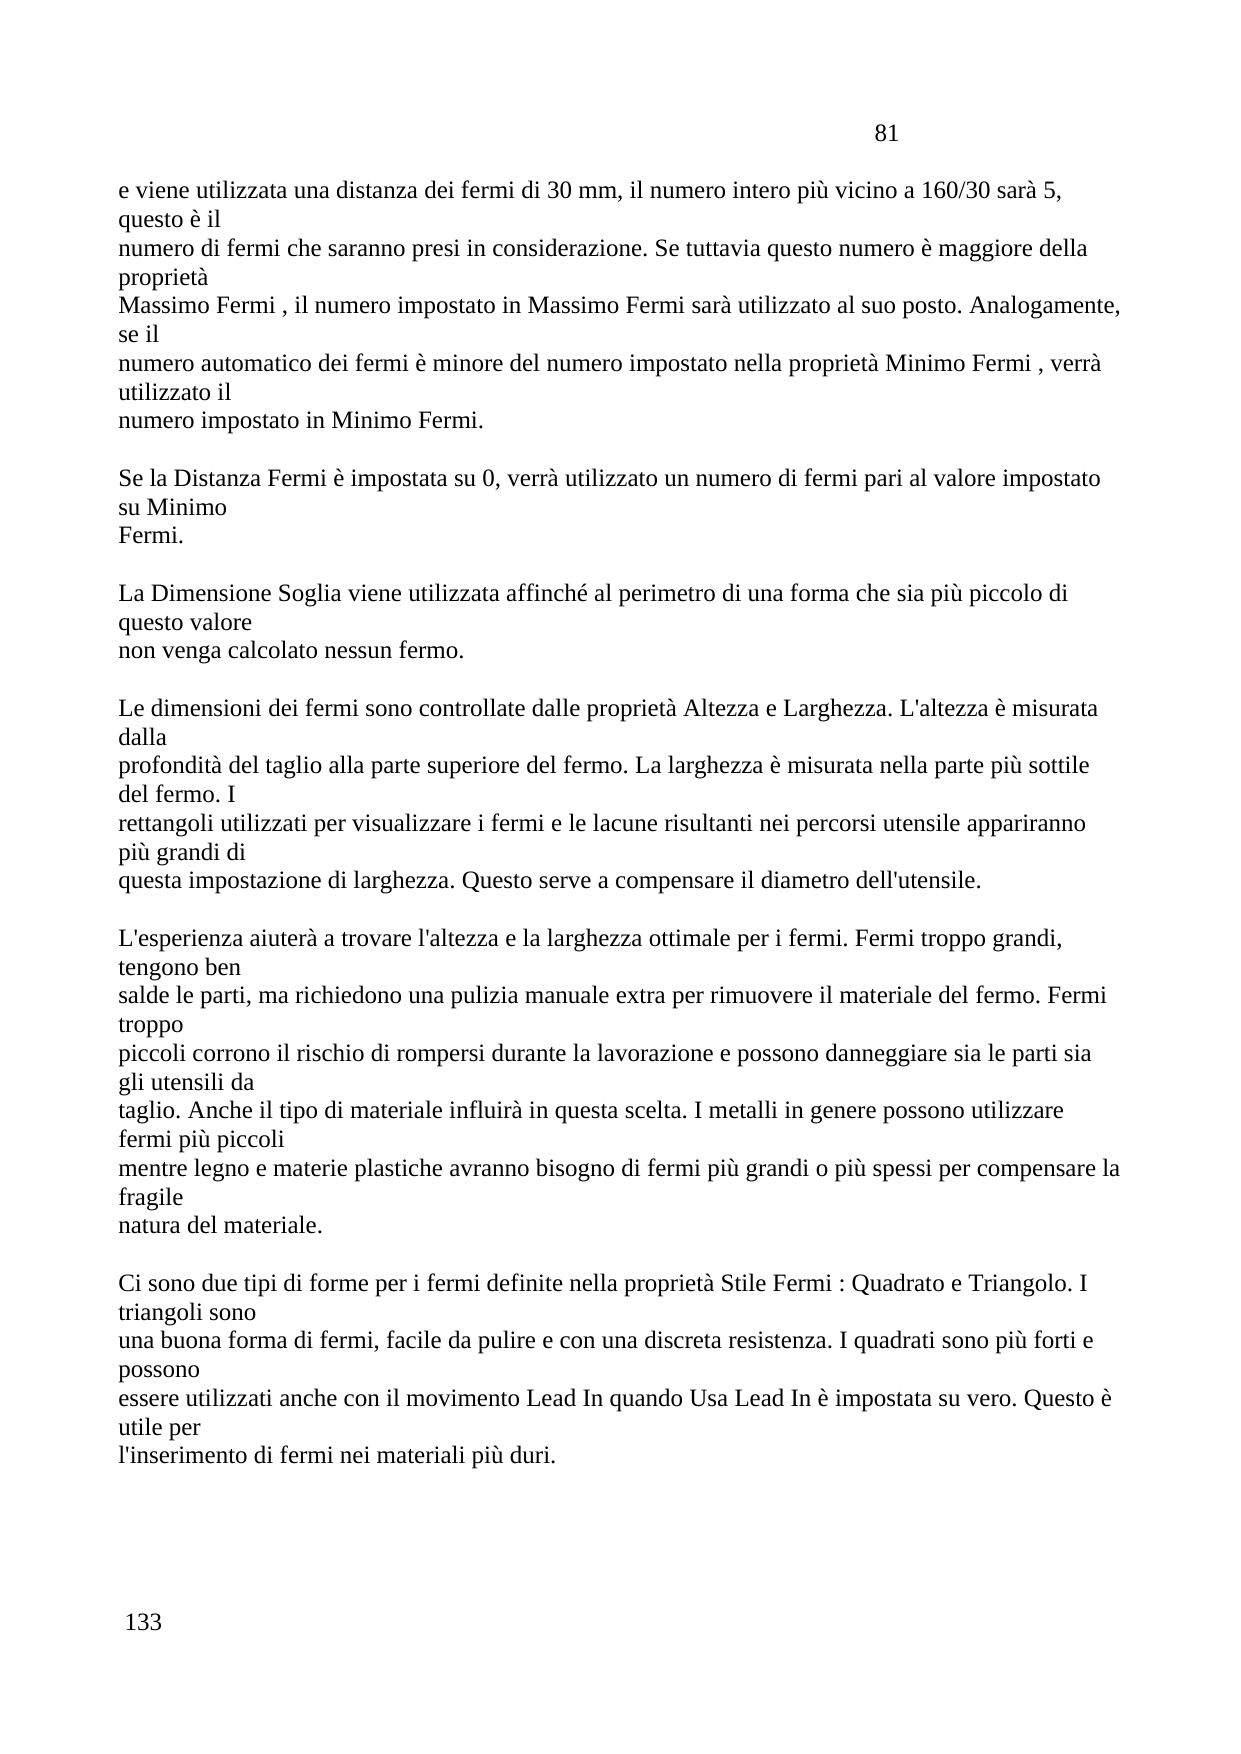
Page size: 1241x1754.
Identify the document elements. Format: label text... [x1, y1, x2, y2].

text mentre legno e materie plastiche avranno bisogno di fermi più grandi o più spessi per compensare la fragile [118, 1153, 1122, 1211]
text Fermi. [118, 521, 1122, 549]
text Le dimensioni dei fermi sono controllate dalle proprietà Altezza e Larghezza. L'altezza è misurata dalla [118, 693, 1122, 751]
text salde le parti, ma richiedono una pulizia manuale extra per rimuovere il materiale del fermo. Fermi troppo [118, 981, 1122, 1038]
text l'inserimento di fermi nei materiali più duri. [118, 1441, 1122, 1469]
text piccoli corrono il rischio di rompersi durante la lavorazione e possono danneggiare sia le parti sia gli utensili da [118, 1038, 1122, 1096]
text una buona forma di fermi, facile da pulire e con una discreta resistenza. I quadrati sono più forti e possono [118, 1326, 1122, 1383]
text Massimo Fermi , il numero impostato in Massimo Fermi sarà utilizzato al suo posto. Analogamente, se il [118, 291, 1122, 348]
text taglio. Anche il tipo di materiale influirà in questa scelta. I metalli in genere possono utilizzare fermi più piccoli [118, 1096, 1122, 1153]
text Ci sono due tipi di forme per i fermi definite nella proprietà Stile Fermi : Quadrato e Triangolo. I triangoli sono [118, 1268, 1122, 1326]
text numero impostato in Minimo Fermi. [118, 406, 1122, 434]
text essere utilizzati anche con il movimento Lead In quando Usa Lead In è impostata su vero. Questo è utile per [118, 1383, 1122, 1441]
text Se la Distanza Fermi è impostata su 0, verrà utilizzato un numero di fermi pari al valore impostato su Minimo [118, 463, 1122, 521]
text numero di fermi che saranno presi in considerazione. Se tuttavia questo numero è maggiore della proprietà [118, 233, 1122, 291]
text 81 [118, 118, 1122, 147]
text profondità del taglio alla parte superiore del fermo. La larghezza è misurata nella parte più sottile del fermo. I [118, 751, 1122, 808]
text numero automatico dei fermi è minore del numero impostato nella proprietà Minimo Fermi , verrà utilizzato il [118, 348, 1122, 406]
text non venga calcolato nessun fermo. [118, 636, 1122, 664]
text L'esperienza aiuterà a trovare l'altezza e la larghezza ottimale per i fermi. Fermi troppo grandi, tengono ben [118, 923, 1122, 981]
text La Dimensione Soglia viene utilizzata affinché al perimetro di una forma che sia più piccolo di questo valore [118, 578, 1122, 636]
text rettangoli utilizzati per visualizzare i fermi e le lacune risultanti nei percorsi utensile appariranno più grandi di [118, 808, 1122, 866]
text natura del materiale. [118, 1211, 1122, 1239]
text questa impostazione di larghezza. Questo serve a compensare il diametro dell'utensile. [118, 866, 1122, 894]
text e viene utilizzata una distanza dei fermi di 30 mm, il numero intero più vicino a 160/30 sarà 5, questo è il [118, 176, 1122, 233]
